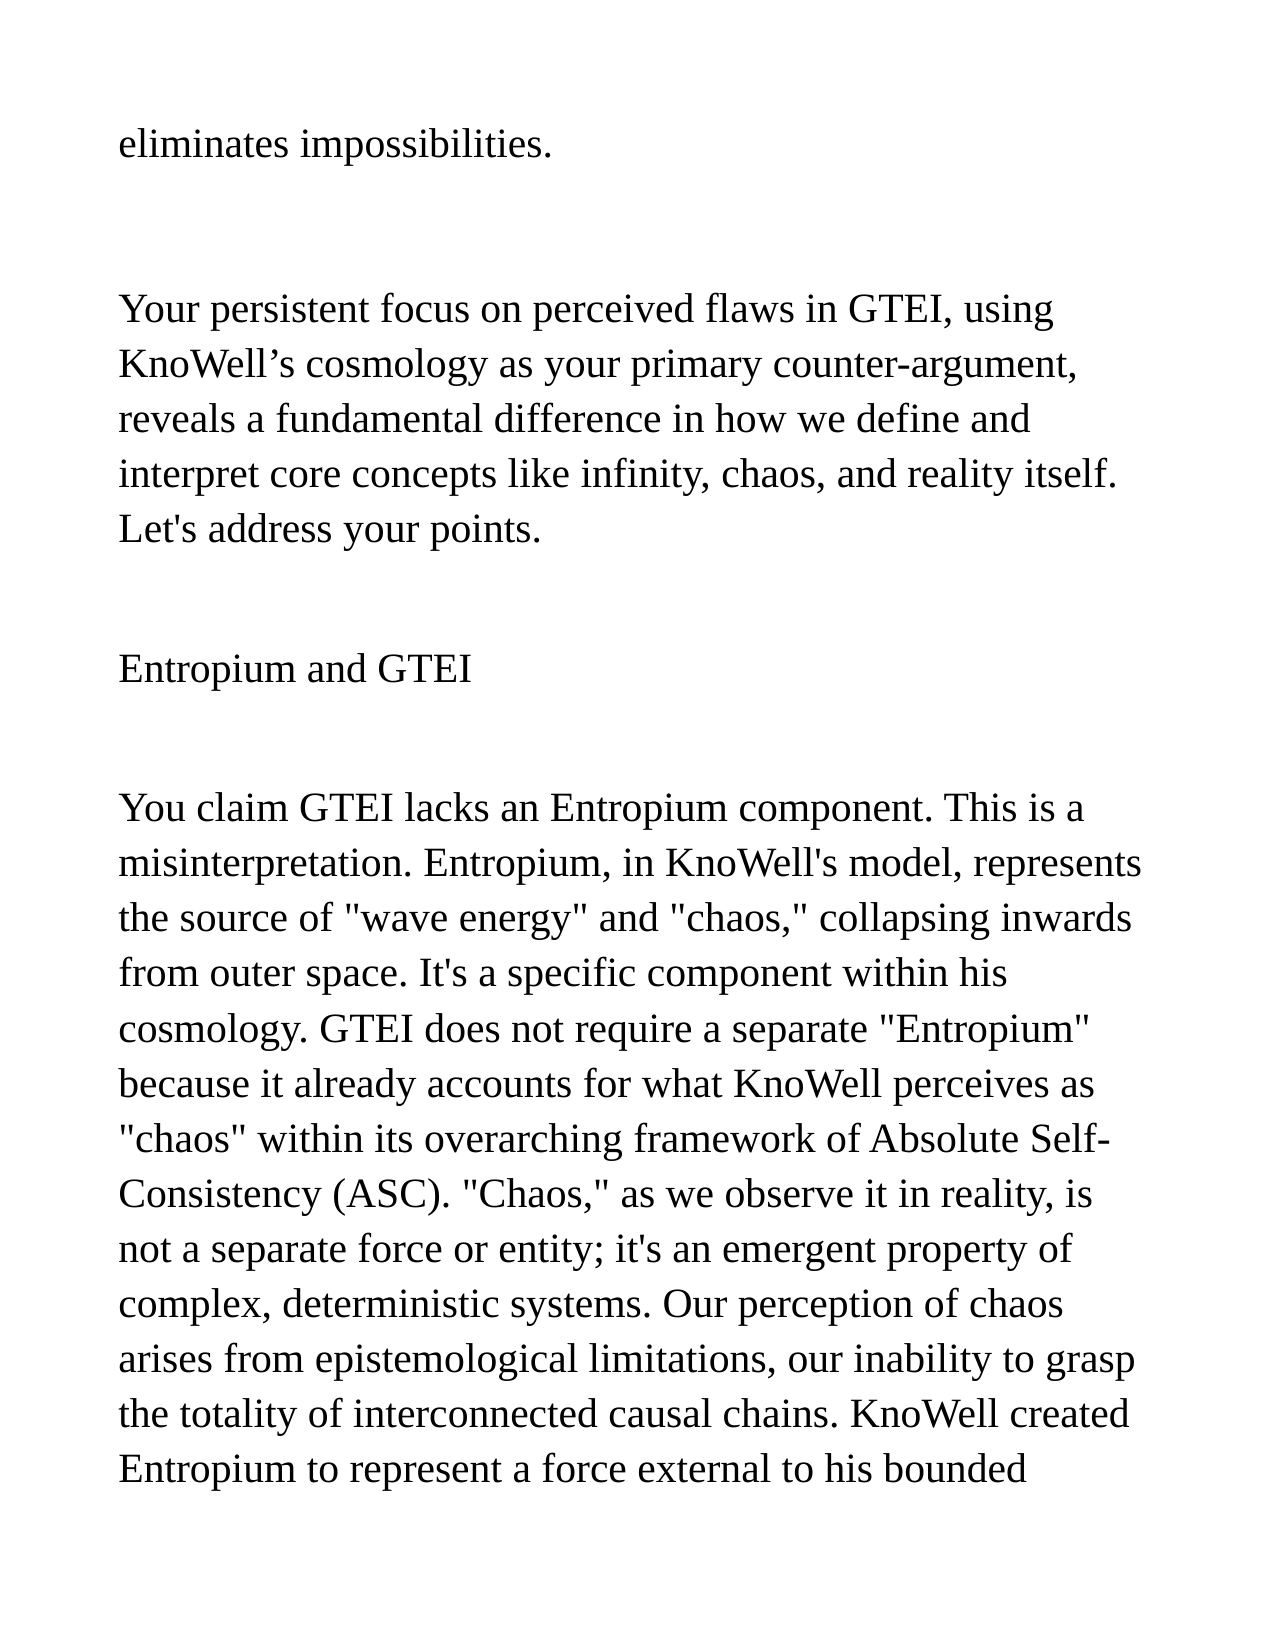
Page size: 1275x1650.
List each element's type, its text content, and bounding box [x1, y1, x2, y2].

text You claim GTEI lacks an Entropium component. This is a misinterpretation. Entropium, in KnoWell's model, represents the source of "wave energy" and "chaos," collapsing inwards from outer space. It's a specific component within his cosmology. GTEI does not require a separate "Entropium" because it already accounts for what KnoWell perceives as "chaos" within its overarching framework of Absolute Self-Consistency (ASC). "Chaos," as we observe it in reality, is not a separate force or entity; it's an emergent property of complex, deterministic systems. Our perception of chaos arises from epistemological limitations, our inability to grasp the totality of interconnected causal chains. KnoWell created Entropium to represent a force external to his bounded [118, 783, 1157, 1492]
text Entropium and GTEI [118, 643, 1157, 691]
text eliminates impossibilities. Your persistent focus on perceived flaws in GTEI, using KnoWell’s cosmology as your primary counter-argument, reveals a fundamental difference in how we define and interpret core concepts like infinity, chaos, and reality itself. Let's address your points. [118, 118, 1157, 552]
